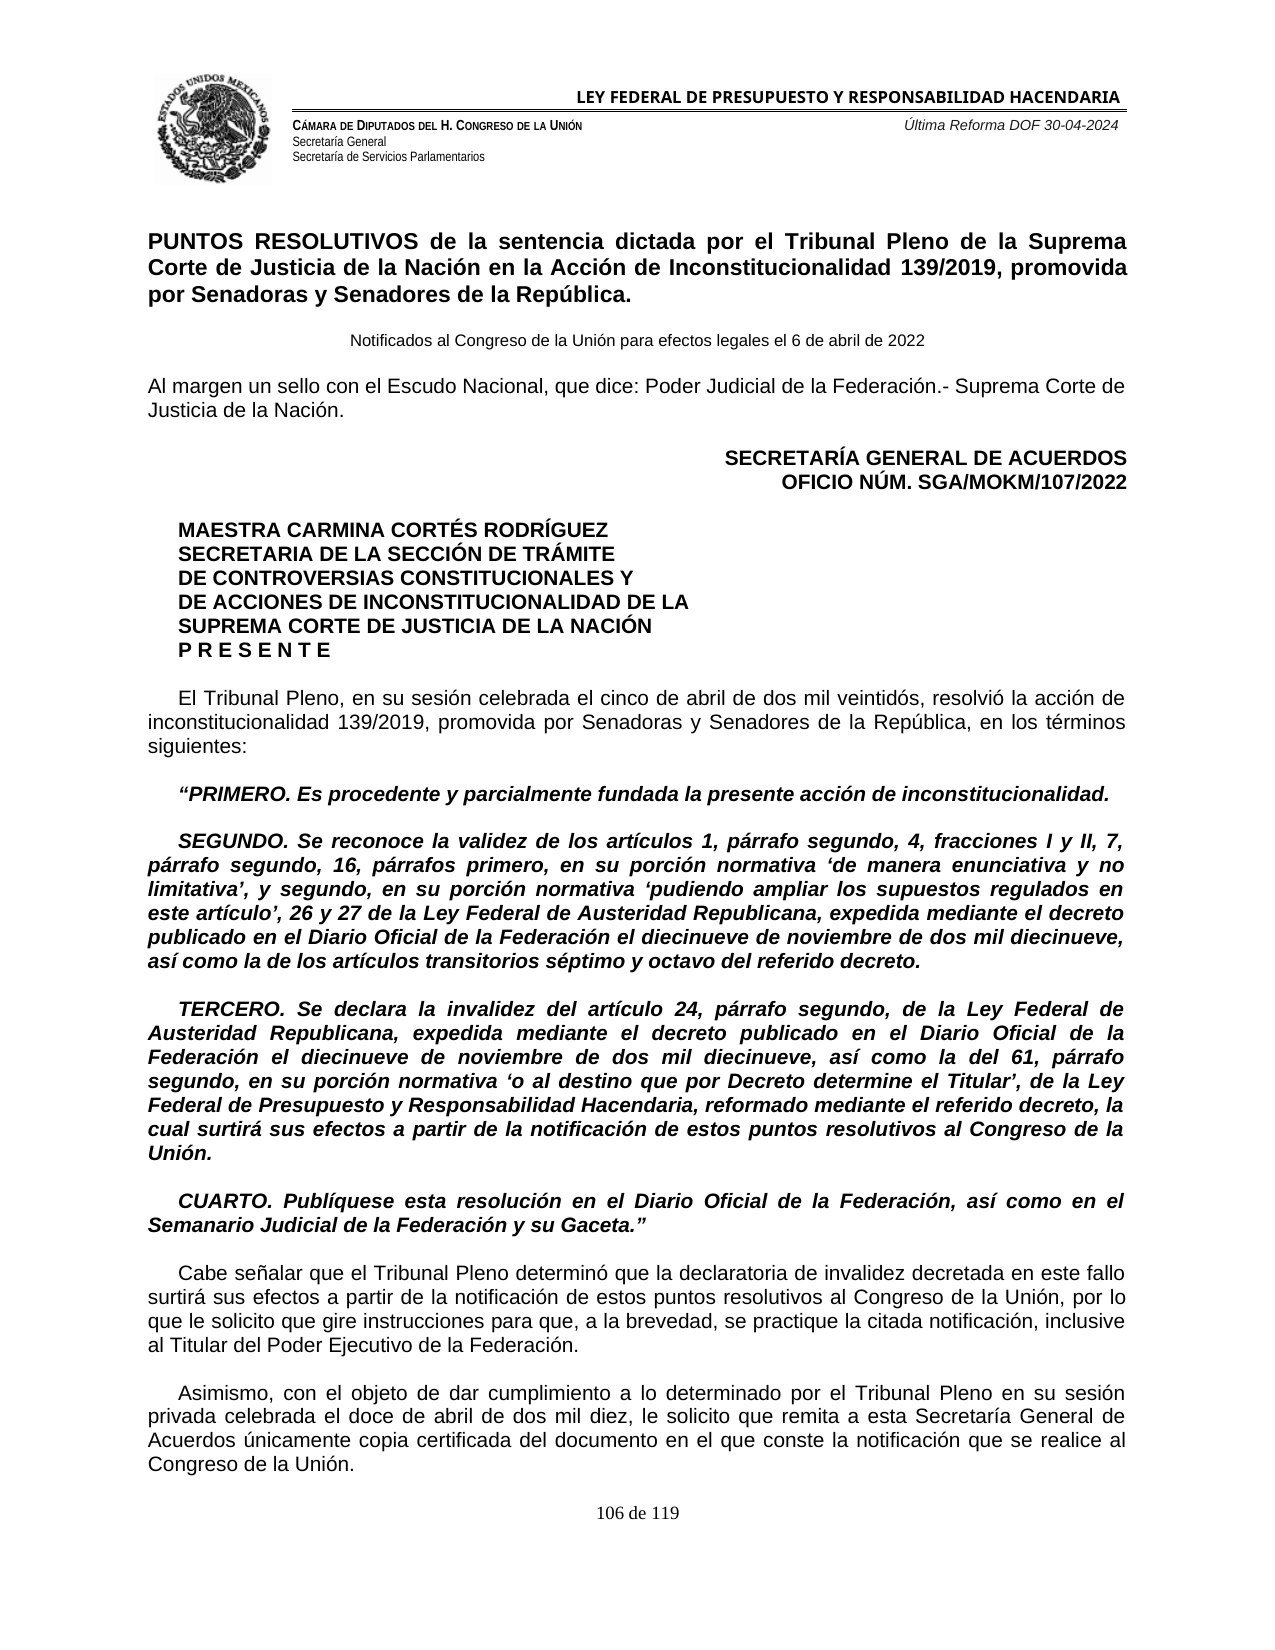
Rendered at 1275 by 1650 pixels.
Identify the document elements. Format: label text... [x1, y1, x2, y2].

text Asimismo, con el objeto de dar cumplimiento a lo determinado por el Tribunal Pleno en su sesión privada celebrada el doce de abril de dos mil diez, le solicito que remita a esta Secretaría General de Acuerdos únicamente copia certificada del documento en el que conste la notificación que se realice al Congreso de la Unión. [148, 1380, 1127, 1476]
text OFICIO NÚM. SGA/MOKM/107/2022 [590, 470, 1127, 494]
text SECRETARIA DE LA SECCIÓN DE TRÁMITE [148, 542, 1127, 566]
text TERCERO. Se declara la invalidez del artículo 24, párrafo segundo, de la Ley Federal de Austeridad Republicana, expedida mediante el decreto publicado en el Diario Oficial de la Federación el diecinueve de noviembre de dos mil diecinueve, así como la del 61, párrafo segundo, en su porción normativa ‘o al destino que por Decreto determine el Titular’, de la Ley Federal de Presupuesto y Responsabilidad Hacendaria, reformado mediante el referido decreto, la cual surtirá sus efectos a partir de la notificación de estos puntos resolutivos al Congreso de la Unión. [148, 997, 1127, 1165]
text Cabe señalar que el Tribunal Pleno determinó que la declaratoria de invalidez decretada en este fallo surtirá sus efectos a partir de la notificación de estos puntos resolutivos al Congreso de la Unión, por lo que le solicito que gire instrucciones para que, a la brevedad, se practique la citada notificación, inclusive al Titular del Poder Ejecutivo de la Federación. [148, 1261, 1127, 1356]
text DE CONTROVERSIAS CONSTITUCIONALES Y [148, 566, 1127, 590]
text Notificados al Congreso de la Unión para efectos legales el 6 de abril de 2022 [148, 331, 1127, 350]
text El Tribunal Pleno, en su sesión celebrada el cinco de abril de dos mil veintidós, resolvió la acción de inconstitucionalidad 139/2019, promovida por Senadoras y Senadores de la República, en los términos siguientes: [148, 686, 1127, 757]
text “PRIMERO. Es procedente y parcialmente fundada la presente acción de inconstitucionalidad. [148, 781, 1127, 805]
text CUARTO. Publíquese esta resolución en el Diario Oficial de la Federación, así como en el Semanario Judicial de la Federación y su Gaceta.” [148, 1189, 1127, 1237]
text SEGUNDO. Se reconoce la validez de los artículos 1, párrafo segundo, 4, fracciones I y II, 7, párrafo segundo, 16, párrafos primero, en su porción normativa ‘de manera enunciativa y no limitativa’, y segundo, en su porción normativa ‘pudiendo ampliar los supuestos regulados en este artículo’, 26 y 27 de la Ley Federal de Austeridad Republicana, expedida mediante el decreto publicado en el Diario Oficial de la Federación el diecinueve de noviembre de dos mil diecinueve, así como la de los artículos transitorios séptimo y octavo del referido decreto. [148, 829, 1127, 973]
text PUNTOS RESOLUTIVOS de la sentencia dictada por el Tribunal Pleno de la Suprema Corte de Justicia de la Nación en la Acción de Inconstitucionalidad 139/2019, promovida por Senadoras y Senadores de la República. [148, 228, 1127, 307]
text DE ACCIONES DE INCONSTITUCIONALIDAD DE LA [148, 590, 1127, 614]
text SUPREMA CORTE DE JUSTICIA DE LA NACIÓN [148, 614, 1127, 638]
text MAESTRA CARMINA CORTÉS RODRÍGUEZ [148, 518, 1127, 542]
text SECRETARÍA GENERAL DE ACUERDOS [590, 446, 1127, 470]
text P R E S E N T E [148, 638, 1127, 662]
text Al margen un sello con el Escudo Nacional, que dice: Poder Judicial de la Federación.- Suprema Corte de Justicia de la Nación. [148, 374, 1127, 422]
